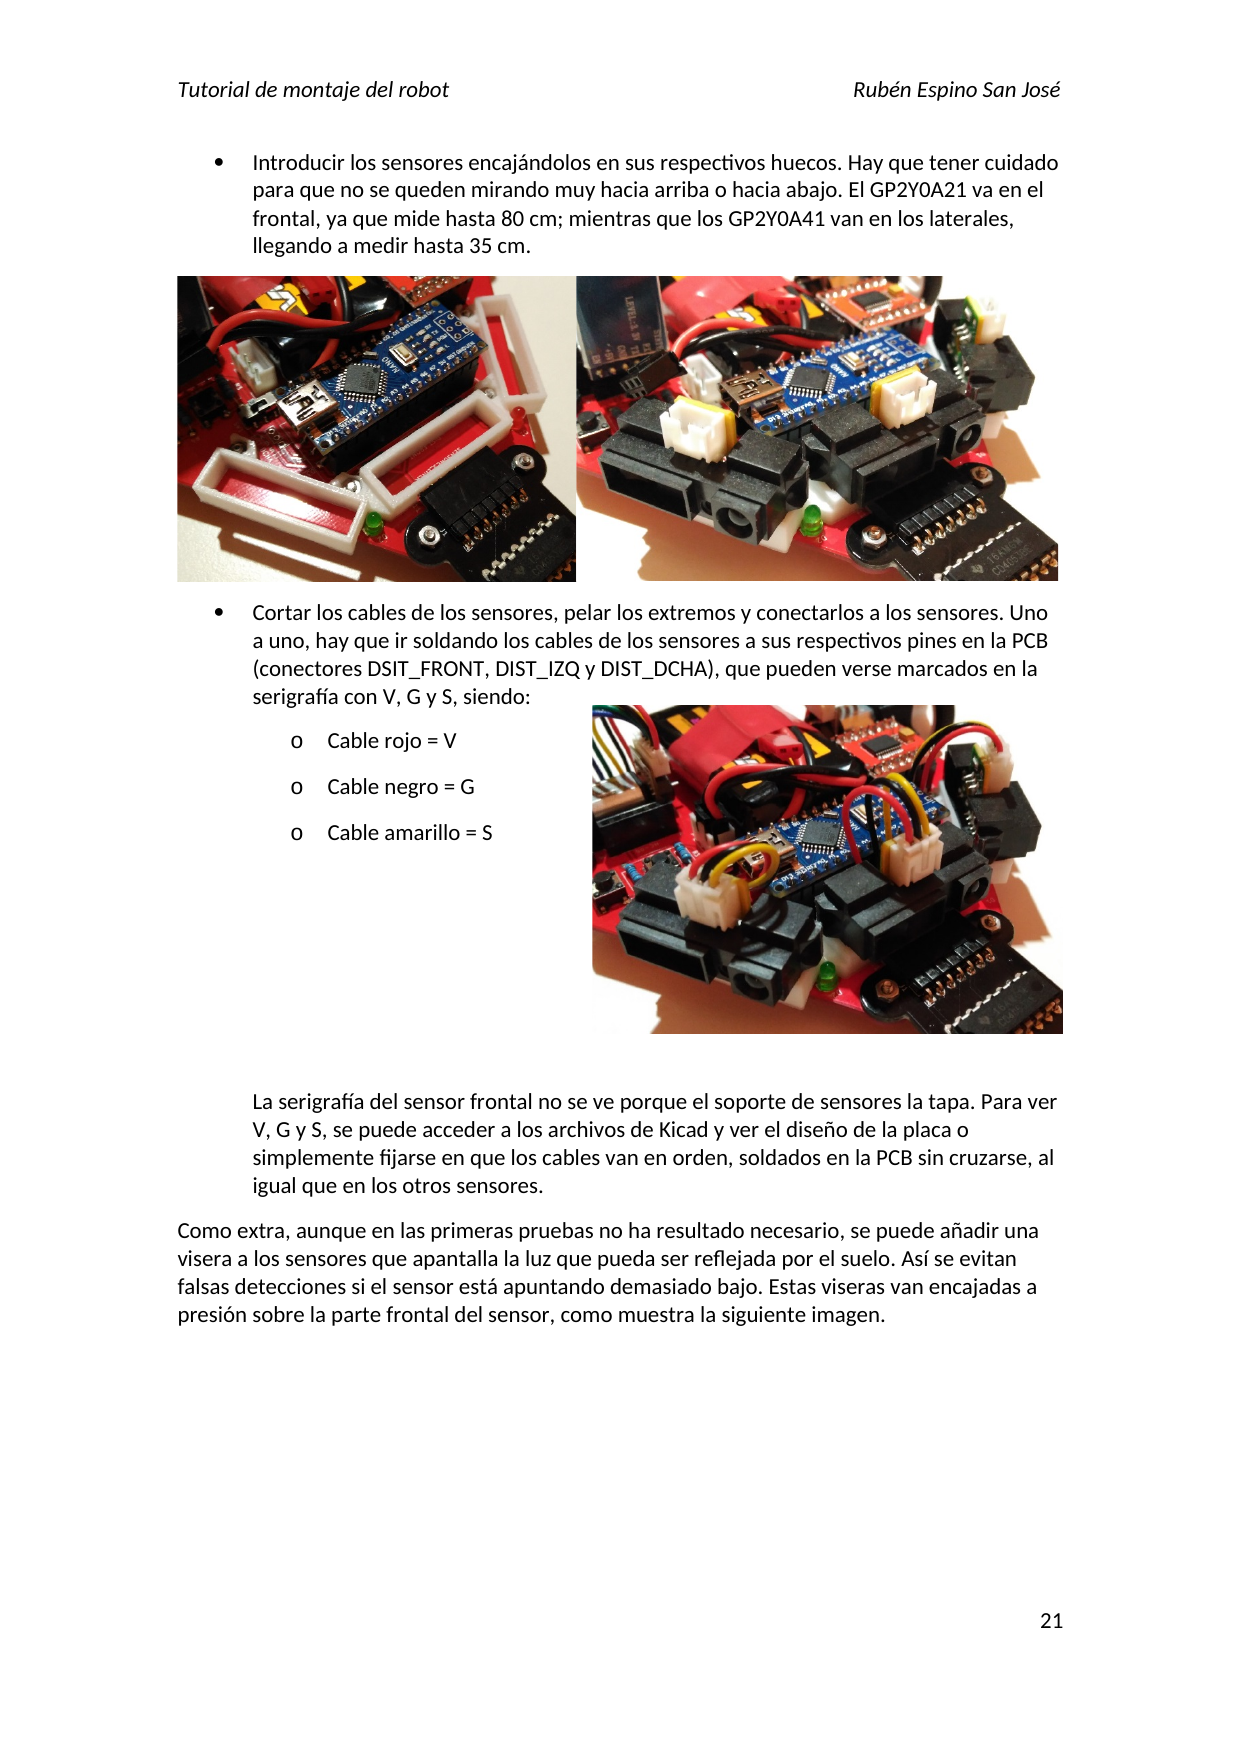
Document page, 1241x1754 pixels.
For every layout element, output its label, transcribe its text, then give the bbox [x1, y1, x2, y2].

list Cable negro = G [290, 772, 592, 801]
text Como extra, aunque en las primeras pruebas no ha resultado necesario, se puede añadir una visera a los sensores que apantalla la luz que pueda ser reflejada por el suelo. Así se evitan falsas detecciones si el sensor está apuntando demasiado bajo. Estas viseras van encajadas a presión sobre la parte frontal del sensor, como muestra la siguiente imagen. [177, 1216, 1063, 1328]
list Cable amarillo = S [290, 818, 592, 847]
list Cortar los cables de los sensores, pelar los extremos y conectarlos a los sensores. Uno a uno, hay que ir soldando los cables de los sensores a sus respectivos pines en la PCB (conectores DSIT_FRONT, DIST_IZQ y DIST_DCHA), que pueden verse marcados en la serigrafía con V, G y S, siendo: [215, 598, 1063, 710]
text La serigrafía del sensor frontal no se ve porque el soporte de sensores la tapa. Para ver V, G y S, se puede acceder a los archivos de Kicad y ver el diseño de la placa o simplemente fijarse en que los cables van en orden, soldados en la PCB sin cruzarse, al igual que en los otros sensores. [252, 1087, 1063, 1199]
list Introducir los sensores encajándolos en sus respectivos huecos. Hay que tener cuidado para que no se queden mirando muy hacia arriba o hacia abajo. El GP2Y0A21 va en el frontal, ya que mide hasta 80 cm; mientras que los GP2Y0A41 van en los laterales, llegando a medir hasta 35 cm. [215, 148, 1063, 260]
list Cable rojo = V [290, 726, 592, 756]
